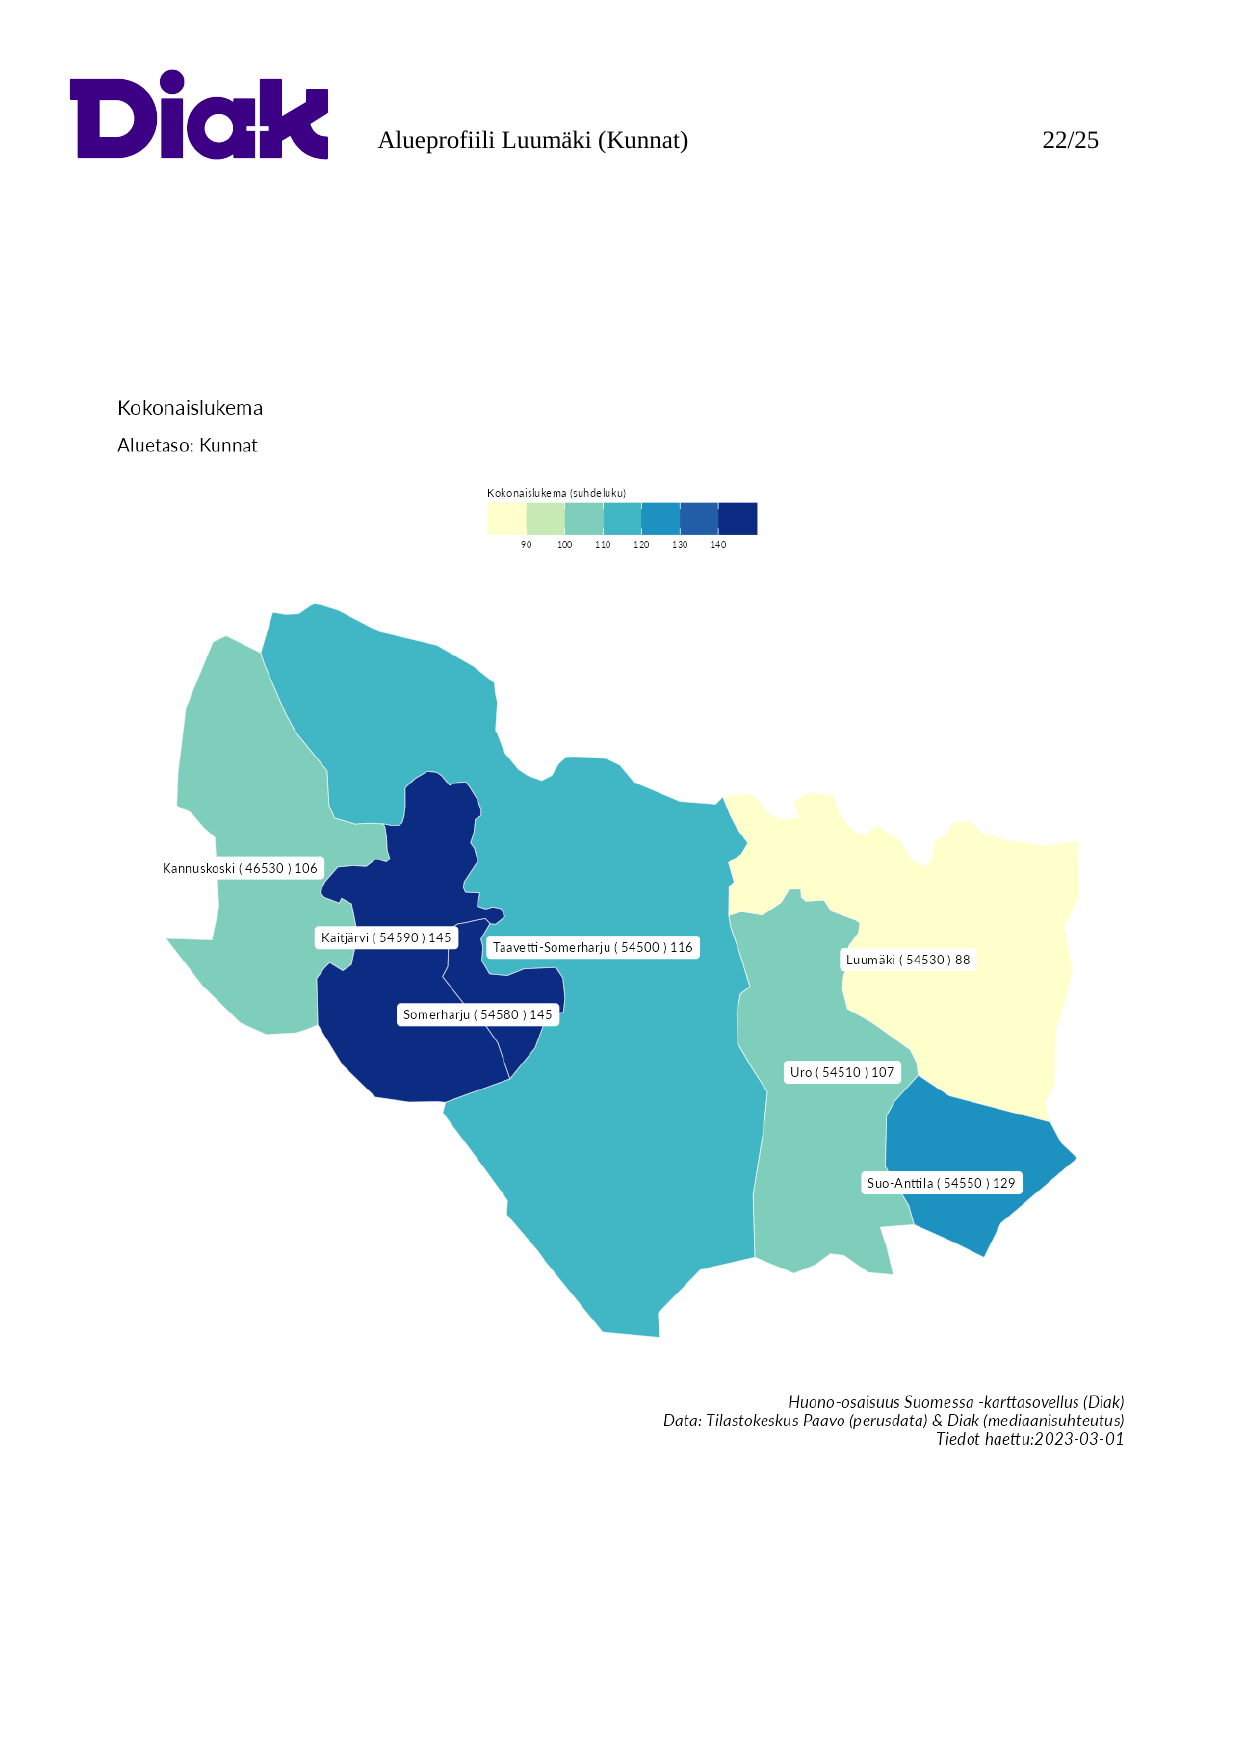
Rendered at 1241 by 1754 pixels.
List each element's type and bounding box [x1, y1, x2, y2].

picture [61, 196, 1179, 1651]
